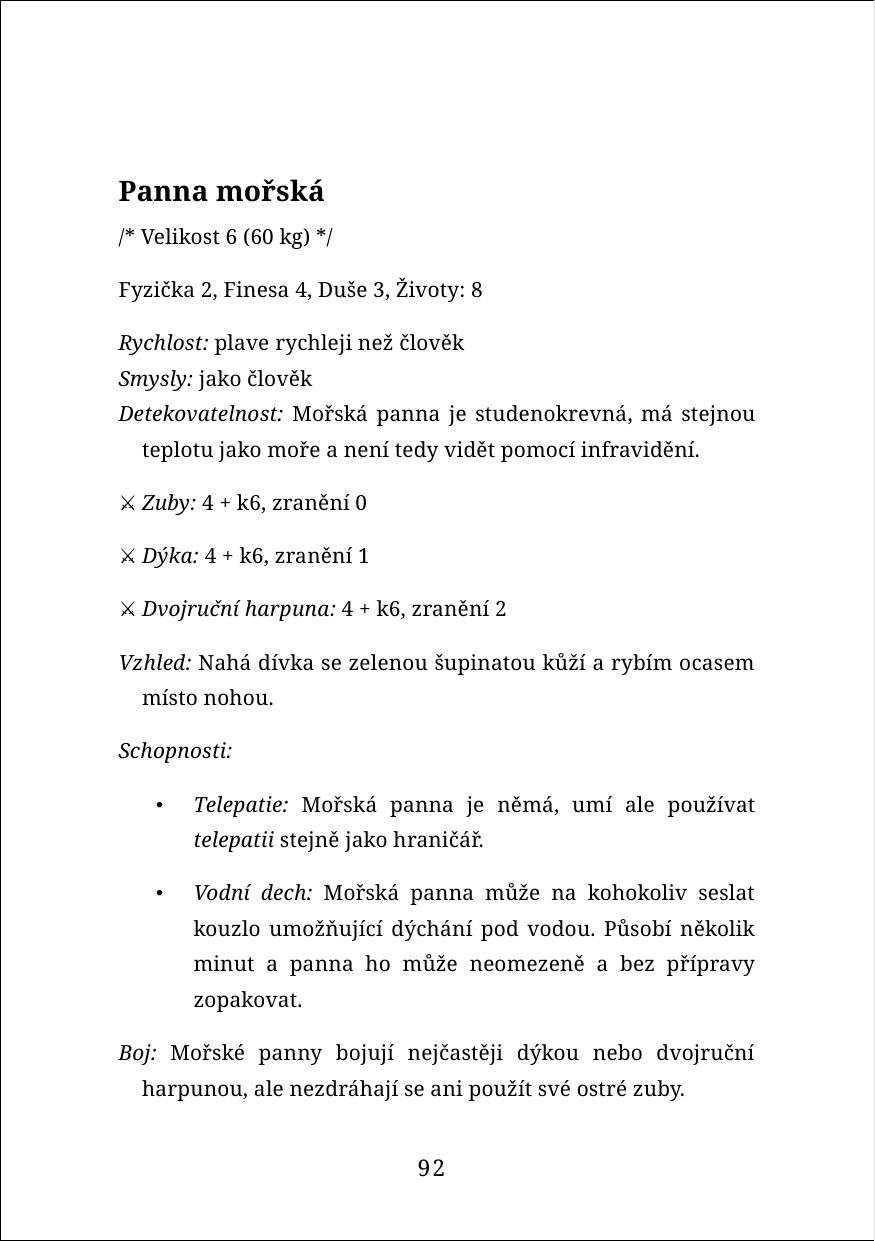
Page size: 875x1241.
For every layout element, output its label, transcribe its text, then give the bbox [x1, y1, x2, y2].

list Telepatie: Mořská panna je němá, umí ale používat telepatii stejně jako hraničář. [156, 790, 756, 854]
text Vzhled: Nahá dívka se zelenou šupinatou kůží a rybím ocasem místo nohou. [118, 648, 756, 712]
text Boj: Mořské panny bojují nejčastěji dýkou nebo dvojruční harpunou, ale nezdráhají se ani použít své ostré zuby. [118, 1038, 756, 1102]
subtitle Panna mořská [118, 172, 756, 210]
text /* Velikost 6 (60 kg) */ [118, 222, 756, 250]
text Detekovatelnost: Mořská panna je studenokrevná, má stejnou teplotu jako moře a není tedy vidět pomocí infravidění. [118, 399, 756, 463]
text Fyzička 2, Finesa 4, Duše 3, Životy: 8 [118, 275, 756, 303]
text Smysly: jako člověk [118, 364, 756, 392]
text Rychlost: plave rychleji než člověk [118, 328, 756, 357]
text ⚔ Zuby: 4 + k6, zranění 0 [118, 488, 756, 517]
text ⚔ Dvojruční harpuna: 4 + k6, zranění 2 [118, 594, 756, 623]
text ⚔ Dýka: 4 + k6, zranění 1 [118, 541, 756, 570]
text Schopnosti: [118, 737, 756, 765]
list Vodní dech: Mořská panna může na kohokoliv seslat kouzlo umožňující dýchání pod vodou. Působí několik minut a panna ho může neomezeně a bez přípravy zopakovat. [156, 878, 756, 1013]
